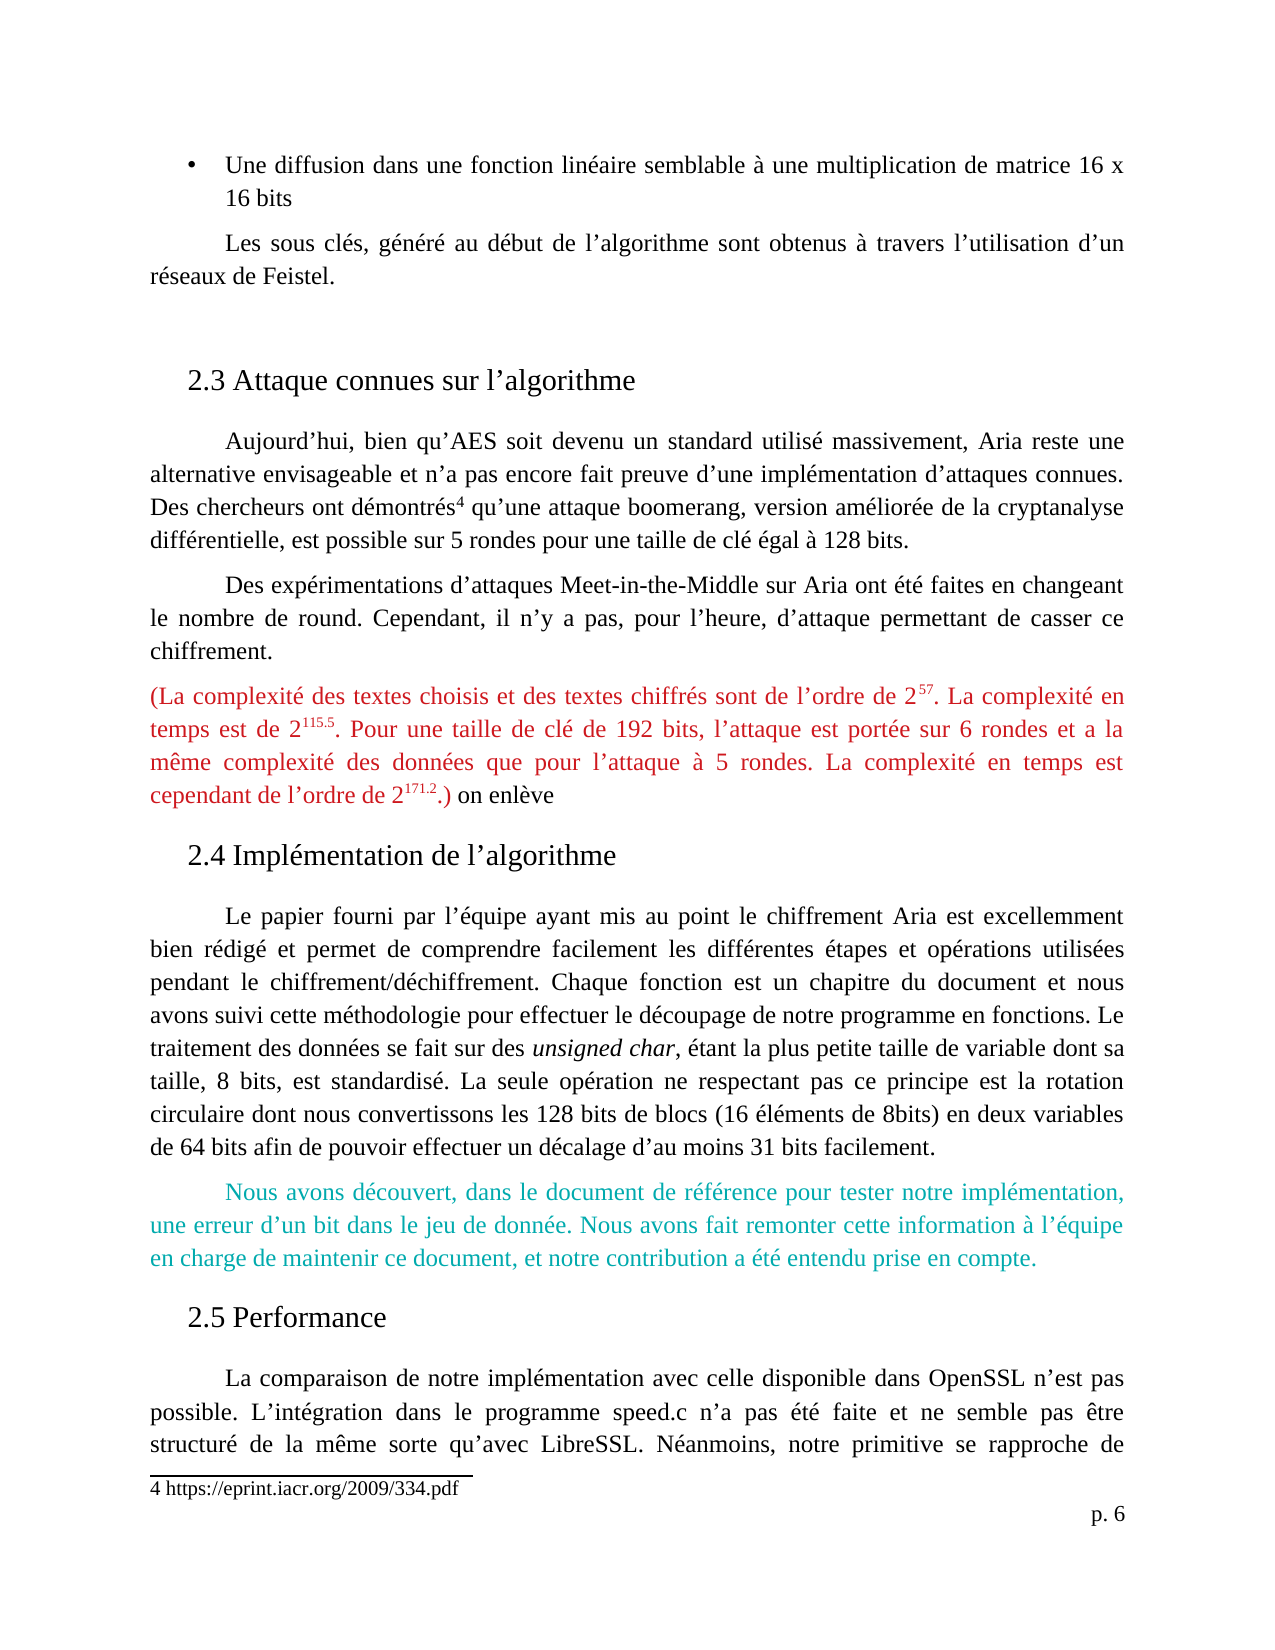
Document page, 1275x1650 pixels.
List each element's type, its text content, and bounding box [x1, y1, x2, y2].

text Des expérimentations d’attaques Meet-in-the-Middle sur Aria ont été faites en changeant le nombre de round. Cependant, il n’y a pas, pour l’heure, d’attaque permettant de casser ce chiffrement. [150, 570, 1125, 665]
text https://eprint.iacr.org/2009/334.pdf [150, 1476, 1125, 1500]
subtitle Attaque connues sur l’algorithme [187, 362, 1125, 397]
text La comparaison de notre implémentation avec celle disponible dans OpenSSL n’est pas possible. L’intégration dans le programme speed.c n’a pas été faite et ne semble pas être structuré de la même sorte qu’avec LibreSSL. Néanmoins, notre primitive se rapproche de [150, 1363, 1125, 1458]
text Nous avons découvert, dans le document de référence pour tester notre implémentation, une erreur d’un bit dans le jeu de donnée. Nous avons fait remonter cette information à l’équipe en charge de maintenir ce document, et notre contribution a été entendu prise en compte. [150, 1177, 1125, 1272]
list Une diffusion dans une fonction linéaire semblable à une multiplication de matrice 16 x 16 bits [187, 150, 1125, 212]
text Aujourd’hui, bien qu’AES soit devenu un standard utilisé massivement, Aria reste une alternative envisageable et n’a pas encore fait preuve d’une implémentation d’attaques connues. Des chercheurs ont démontrés qu’une attaque boomerang, version améliorée de la cryptanalyse différentielle, est possible sur 5 rondes pour une taille de clé égal à 128 bits. [150, 426, 1125, 554]
subtitle Performance [187, 1299, 1125, 1334]
text Les sous clés, généré au début de l’algorithme sont obtenus à travers l’utilisation d’un réseaux de Feistel. [150, 228, 1125, 289]
subtitle Implémentation de l’algorithme [187, 837, 1125, 871]
text Le papier fourni par l’équipe ayant mis au point le chiffrement Aria est excellemment bien rédigé et permet de comprendre facilement les différentes étapes et opérations utilisées pendant le chiffrement/déchiffrement. Chaque fonction est un chapitre du document et nous avons suivi cette méthodologie pour effectuer le découpage de notre programme en fonctions. Le traitement des données se fait sur des unsigned char, étant la plus petite taille de variable dont sa taille, 8 bits, est standardisé. La seule opération ne respectant pas ce principe est la rotation circulaire dont nous convertissons les 128 bits de blocs (16 éléments de 8bits) en deux variables de 64 bits afin de pouvoir effectuer un décalage d’au moins 31 bits facilement. [150, 901, 1125, 1161]
text (La complexité des textes choisis et des textes chiffrés sont de l’ordre de 257. La complexité en temps est de 2115.5. Pour une taille de clé de 192 bits, l’attaque est portée sur 6 rondes et a la même complexité des données que pour l’attaque à 5 rondes. La complexité en temps est cependant de l’ordre de 2171.2.) on enlève [150, 681, 1125, 809]
